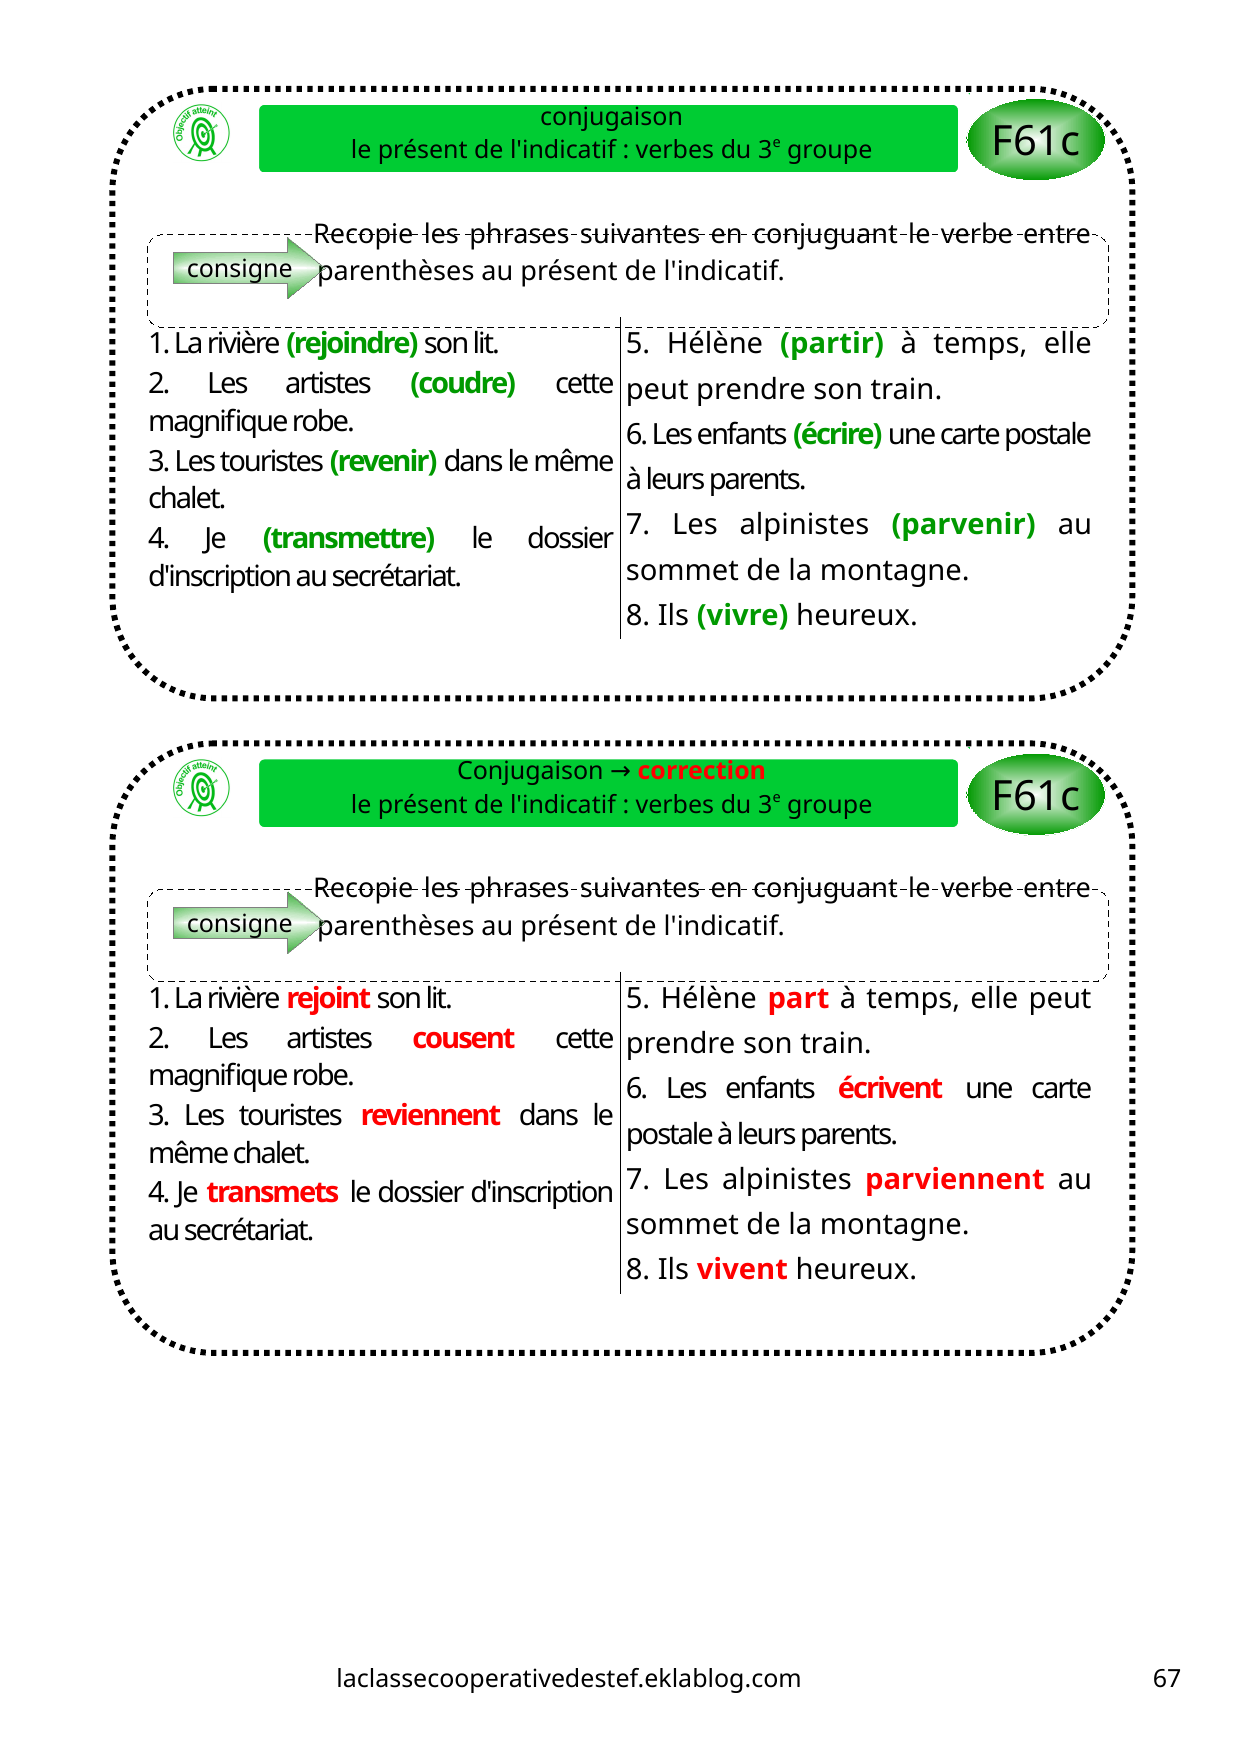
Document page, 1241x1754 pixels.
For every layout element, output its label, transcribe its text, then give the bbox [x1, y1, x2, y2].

table_cell [101, 949, 142, 972]
table_cell Recopie les phrases suivantes en conjuguant le verbe entre parenthèses au présent de l'indicatif. [142, 861, 1098, 949]
table_cell [1030, 791, 1042, 798]
table_cell [101, 747, 142, 827]
table_cell [59, 827, 101, 861]
table_cell [142, 758, 172, 817]
table_cell [253, 184, 970, 206]
table_cell [59, 1294, 101, 1339]
table_cell [59, 317, 101, 639]
table_cell [1003, 142, 1069, 159]
table_cell Conjugaison → correction le présent de l'indicatif : verbes du 3e groupe [260, 760, 958, 827]
table_cell [1139, 949, 1181, 972]
table_cell [976, 816, 991, 827]
table_cell [142, 639, 248, 685]
table_cell Recopie les phrases suivantes en conjuguant le verbe entre parenthèses au présent de l'indicatif. [142, 206, 1098, 294]
table_cell [248, 1294, 991, 1339]
table_cell 1. La rivière rejoint son lit. 2. Les artistes cousent cette magnifique robe. 3. Les touristes reviennent dans le même chalet. 4. Je transmets le dossier d'inscription au secrétariat. [142, 972, 620, 1294]
table_cell [1098, 747, 1139, 827]
table_cell conjugaison le présent de l'indicatif : verbes du 3e groupe [260, 105, 958, 172]
table_cell [248, 639, 991, 685]
table_cell [1098, 317, 1139, 639]
table_header [101, 719, 142, 747]
table_cell 5. Hélène part à temps, elle peut prendre son train. 6. Les enfants écrivent une carte postale à leurs parents. 7. Les alpinistes parviennent au sommet de la montagne. 8. Ils vivent heureux. [621, 972, 1098, 1294]
table_cell [101, 827, 142, 861]
picture [172, 757, 232, 818]
table_cell [1139, 172, 1181, 206]
table_cell [101, 1294, 142, 1339]
table_cell 1. La rivière (rejoindre) son lit. 2. Les artistes (coudre) cette magnifique robe. 3. Les touristes (revenir) dans le même chalet. 4. Je (transmettre) le dossier d'inscription au secrétariat. [142, 317, 620, 639]
table_cell [59, 93, 101, 172]
table_cell [1139, 1294, 1181, 1339]
table_cell [101, 317, 142, 639]
table_cell [1098, 294, 1139, 317]
table_cell [59, 294, 101, 317]
table_cell [1098, 827, 1139, 861]
table_cell [142, 172, 252, 206]
table_cell [101, 861, 142, 949]
table_cell [991, 1294, 1098, 1339]
table_cell [1139, 93, 1181, 172]
table_cell [142, 93, 248, 172]
table_header [59, 719, 101, 747]
table_cell [1098, 1294, 1139, 1339]
table_cell [1098, 949, 1139, 972]
table_header [101, 64, 142, 92]
table_header [142, 64, 252, 92]
table_cell [1139, 206, 1181, 294]
table_cell [1081, 815, 1098, 827]
table_header [142, 719, 252, 747]
table_header [970, 64, 1098, 92]
table_cell [142, 818, 241, 827]
table_cell [101, 294, 142, 317]
table_cell [1139, 972, 1181, 1294]
table_cell [232, 758, 242, 817]
table_cell [101, 972, 142, 1294]
table_cell [1139, 861, 1181, 949]
table_cell [142, 747, 248, 757]
picture [172, 102, 232, 163]
table_cell [1003, 129, 1007, 139]
table_cell [970, 93, 1098, 120]
table_header [253, 719, 970, 745]
table_cell [253, 839, 970, 861]
table_cell [970, 172, 1098, 206]
table_cell [59, 172, 101, 206]
table_cell [101, 206, 142, 294]
table_cell [101, 172, 142, 206]
table_cell [970, 747, 1098, 773]
table_cell [1139, 639, 1181, 685]
table_cell [996, 142, 1076, 163]
table_cell [1098, 93, 1139, 172]
table_cell [101, 93, 142, 172]
table_cell [142, 294, 1098, 317]
table_cell [1139, 747, 1181, 827]
table_header [1098, 64, 1139, 92]
table_cell [1139, 827, 1181, 861]
table_cell [59, 949, 101, 972]
table_cell 5. Hélène (partir) à temps, elle peut prendre son train. 6. Les enfants (écrire) une carte postale à leurs parents. 7. Les alpinistes (parvenir) au sommet de la montagne. 8. Ils (vivre) heureux. [621, 317, 1098, 639]
table_cell [59, 206, 101, 294]
table_header [970, 719, 1098, 747]
table_cell [1081, 160, 1098, 172]
table_header [1139, 719, 1181, 747]
table_cell [142, 949, 1098, 972]
table_cell [1098, 861, 1139, 949]
table_cell [101, 639, 142, 685]
table_header [253, 64, 970, 90]
table_cell [1098, 172, 1139, 206]
table_cell [59, 861, 101, 949]
table_cell [1139, 317, 1181, 639]
table_cell [970, 827, 1098, 861]
table_cell [1139, 294, 1181, 317]
table_header [1139, 64, 1181, 92]
table_cell [976, 162, 991, 172]
table_header [1098, 719, 1139, 747]
table_cell [1071, 135, 1076, 152]
table_cell [142, 1294, 248, 1339]
table_cell [1098, 639, 1139, 685]
table_cell [59, 747, 101, 827]
table_header [59, 64, 101, 92]
table_cell [1098, 972, 1139, 1294]
table_cell [142, 827, 252, 861]
table_cell [991, 639, 1098, 685]
table_cell [59, 639, 101, 685]
table_cell [59, 972, 101, 1294]
table_cell [996, 116, 1076, 133]
table_cell [1098, 206, 1139, 294]
table_cell [1003, 120, 1069, 135]
